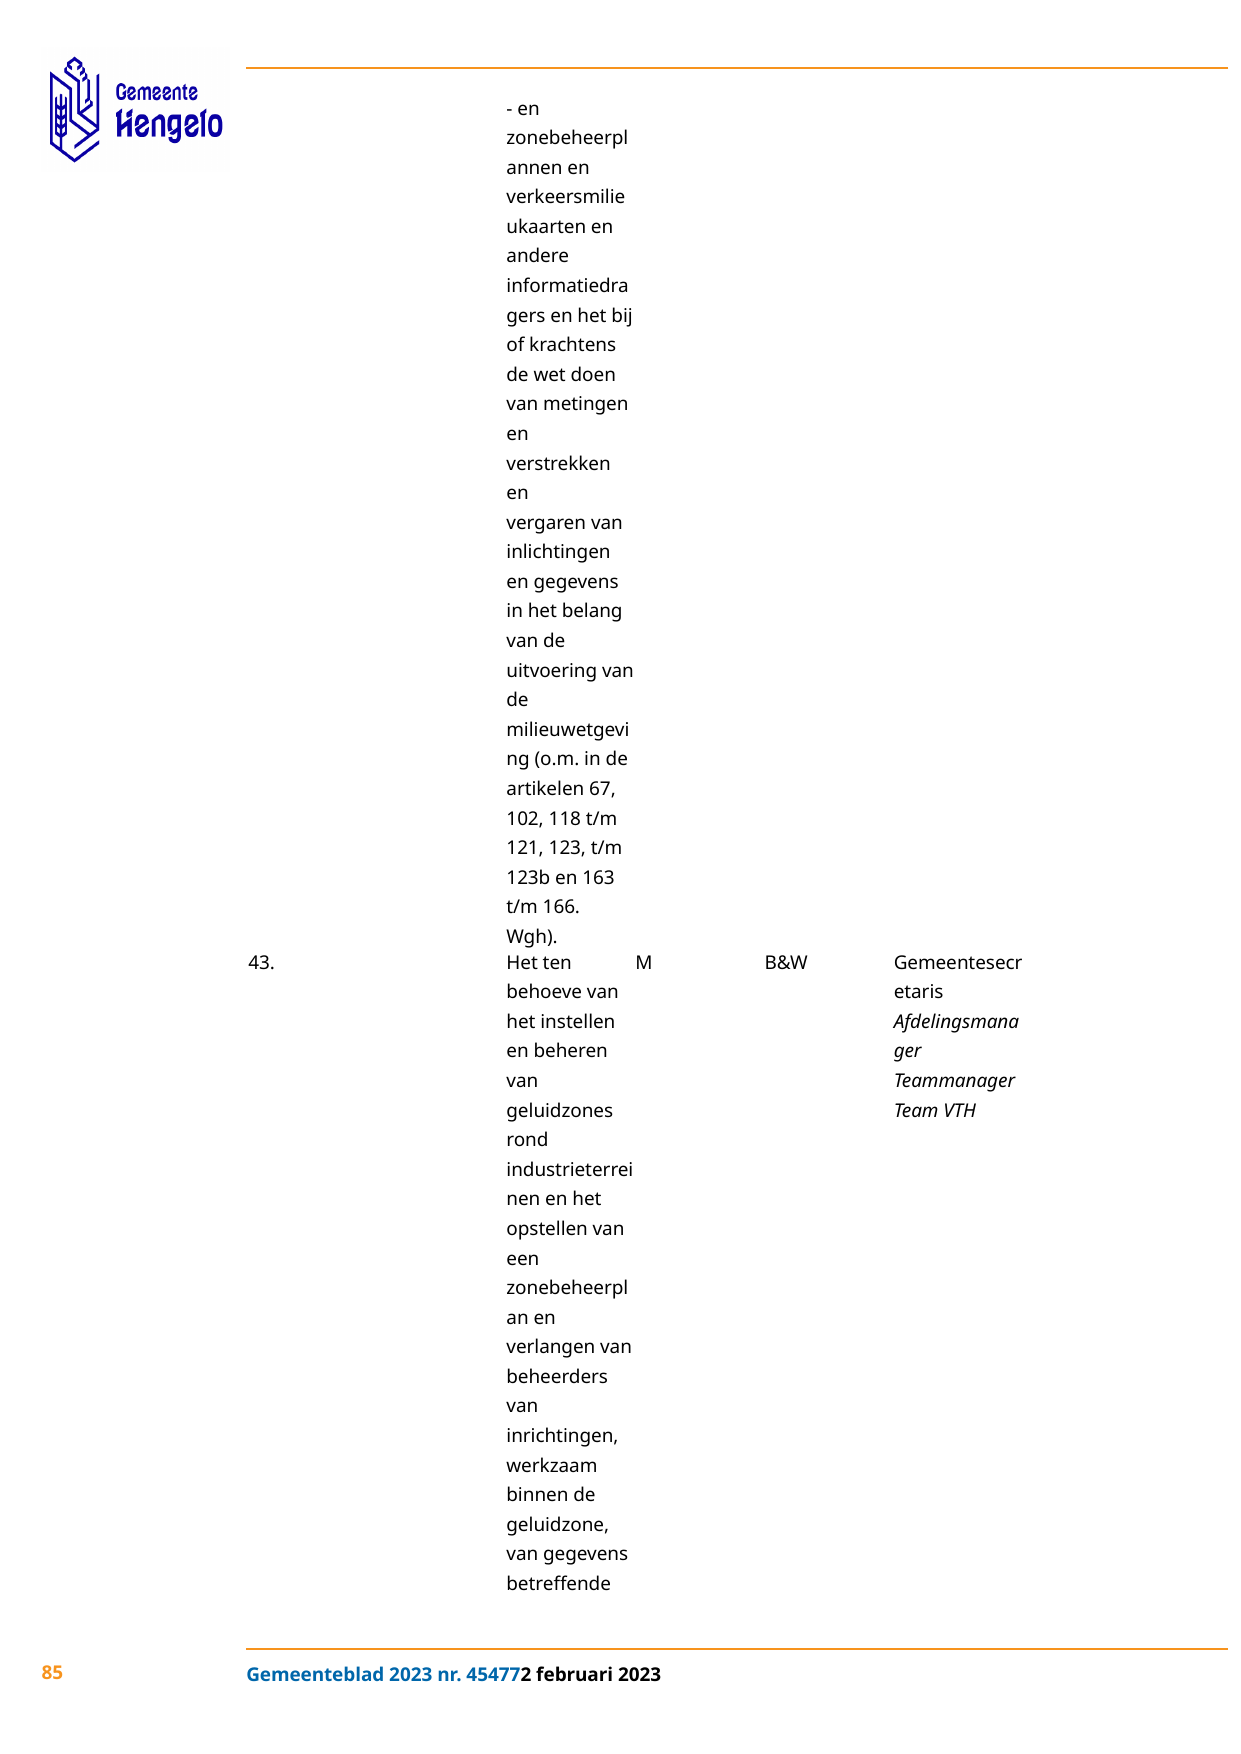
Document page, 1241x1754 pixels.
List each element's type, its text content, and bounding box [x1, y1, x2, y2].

table_cell M [635, 949, 764, 1596]
picture [41, 47, 231, 172]
table_cell Het ten behoeve van het instellen en beheren van geluidzones rond industrieterreinen en het opstellen van een zonebeheerplan en verlangen van beheerders van inrichtingen, werkzaam binnen de geluidzone, van gegevens betreffende [506, 949, 635, 1596]
table_cell [1023, 95, 1152, 949]
table_cell 43. [248, 949, 506, 1596]
table_cell [1023, 949, 1152, 1596]
table_cell [635, 95, 764, 949]
table_cell [248, 95, 506, 949]
table_cell Gemeentesecretaris Afdelingsmanager Teammanager Team VTH [894, 949, 1022, 1596]
table_cell [764, 95, 893, 949]
table_cell en zonebeheerplannen en verkeersmilieukaarten en andere informatiedragers en het bij of krachtens de wet doen van metingen en verstrekken en vergaren van inlichtingen en gegevens in het belang van de uitvoering van de milieuwetgeving (o.m. in de artikelen 67, 102, 118 t/m 121, 123, t/m 123b en 163 t/m 166. Wgh). [506, 95, 635, 949]
table_cell [894, 95, 1022, 949]
table_cell B&W [764, 949, 893, 1596]
